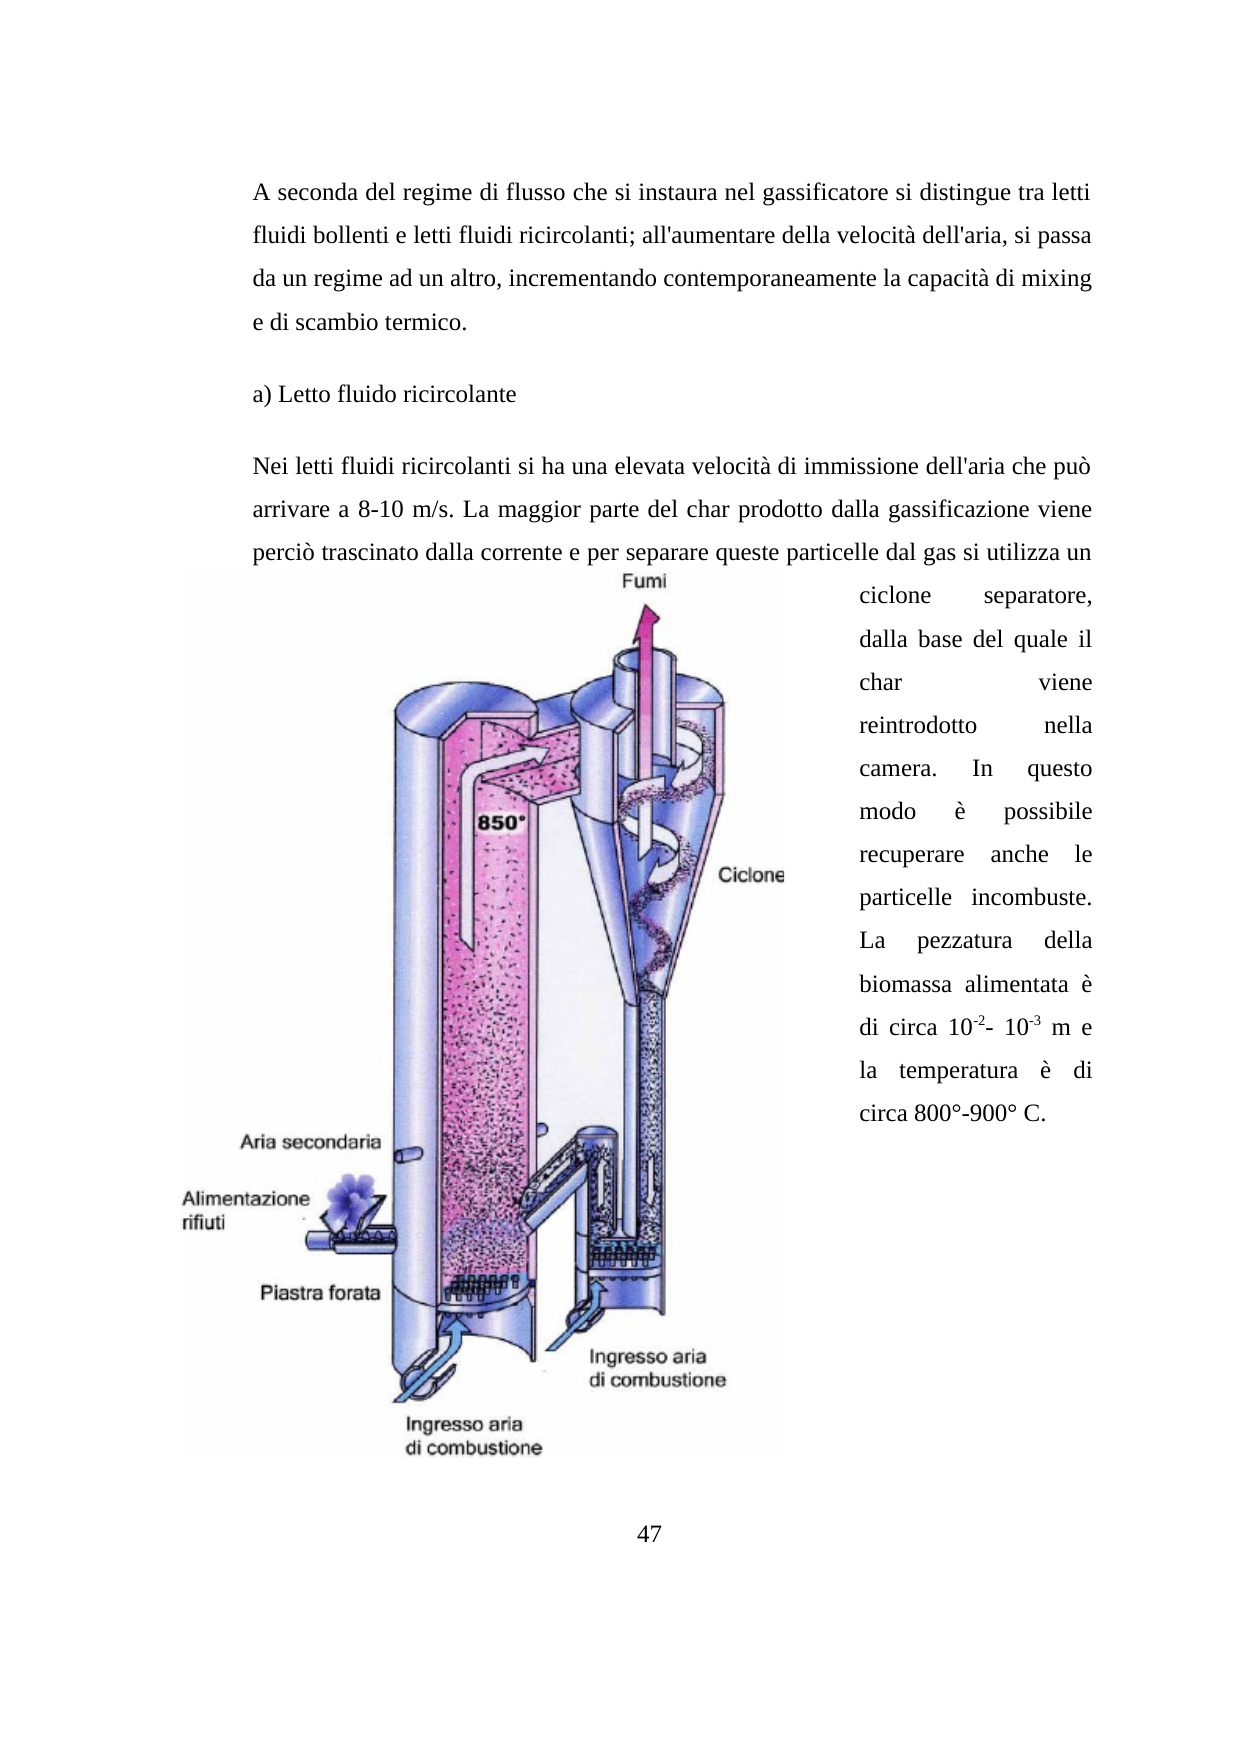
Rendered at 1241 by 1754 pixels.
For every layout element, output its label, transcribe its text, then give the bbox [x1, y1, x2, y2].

list a) Letto fluido ricircolante [215, 379, 1093, 408]
list Nei letti fluidi ricircolanti si ha una elevata velocità di immissione dell'aria che può arrivare a 8-10 m/s. La maggior parte del char prodotto dalla gassificazione viene perciò trascinato dalla corrente e per separare queste particelle dal gas si utilizza un ciclone separatore, dalla base del quale il char viene reintrodotto nella camera. In questo modo è possibile recuperare anche le particelle incombuste. La pezzatura della biomassa alimentata è di circa 10-2- 10-3 m e la temperatura è di circa 800°-900° C. [215, 451, 1093, 1127]
list A seconda del regime di flusso che si instaura nel gassificatore si distingue tra letti fluidi bollenti e letti fluidi ricircolanti; all'aumentare della velocità dell'aria, si passa da un regime ad un altro, incrementando contemporaneamente la capacità di mixing e di scambio termico. [215, 177, 1093, 335]
picture [179, 567, 785, 1458]
